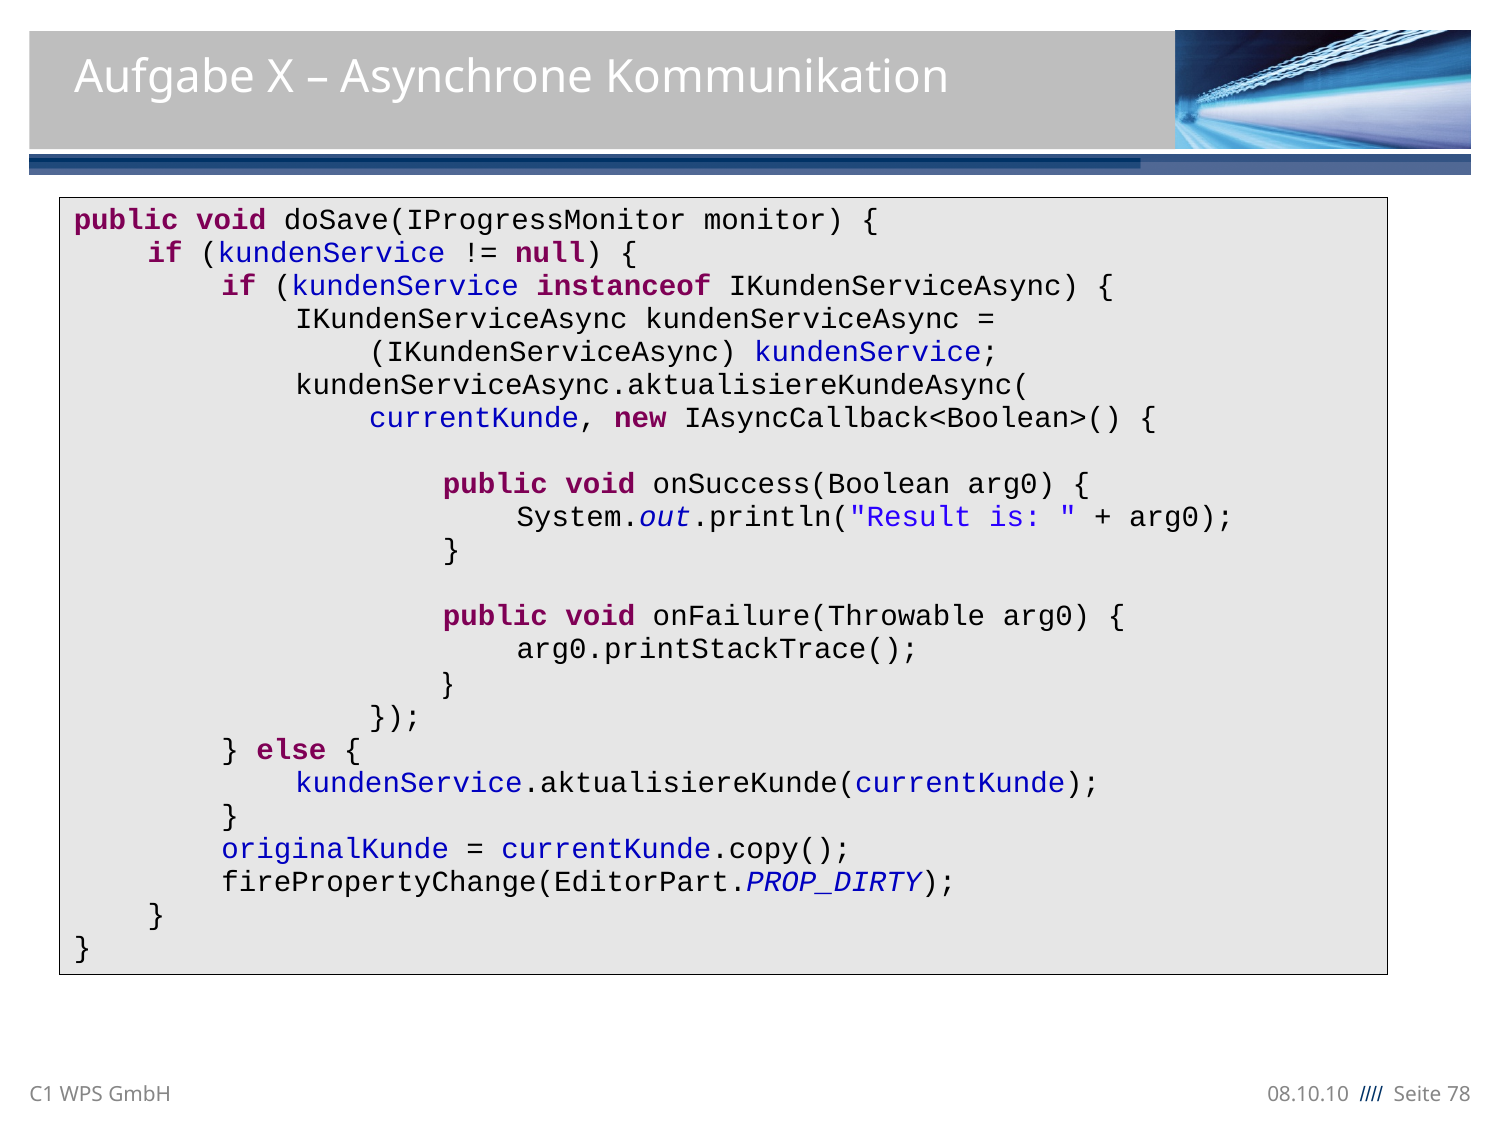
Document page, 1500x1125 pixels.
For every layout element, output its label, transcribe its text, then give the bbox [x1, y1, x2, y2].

picture [1175, 30, 1471, 149]
picture [29, 154, 1471, 175]
text_box public void doSave(IProgressMonitor monitor) { if (kundenService != null) { if (kundenService instanceof IKundenServiceAsync) { IKundenServiceAsync kundenServiceAsync = (IKundenServiceAsync) kundenService; kundenServiceAsync.aktualisiereKundeAsync( currentKunde, new IAsyncCallback<Boolean>() { public void onSuccess(Boolean arg0) { System.out.println("Result is: " + arg0); } public void onFailure(Throwable arg0) { arg0.printStackTrace(); } }); } else { kundenService.aktualisiereKunde(currentKunde); } originalKunde = currentKunde.copy(); firePropertyChange(EditorPart.PROP_DIRTY); } } [59, 197, 1388, 975]
title Aufgabe X – Asynchrone Kommunikation [29, 31, 1176, 150]
